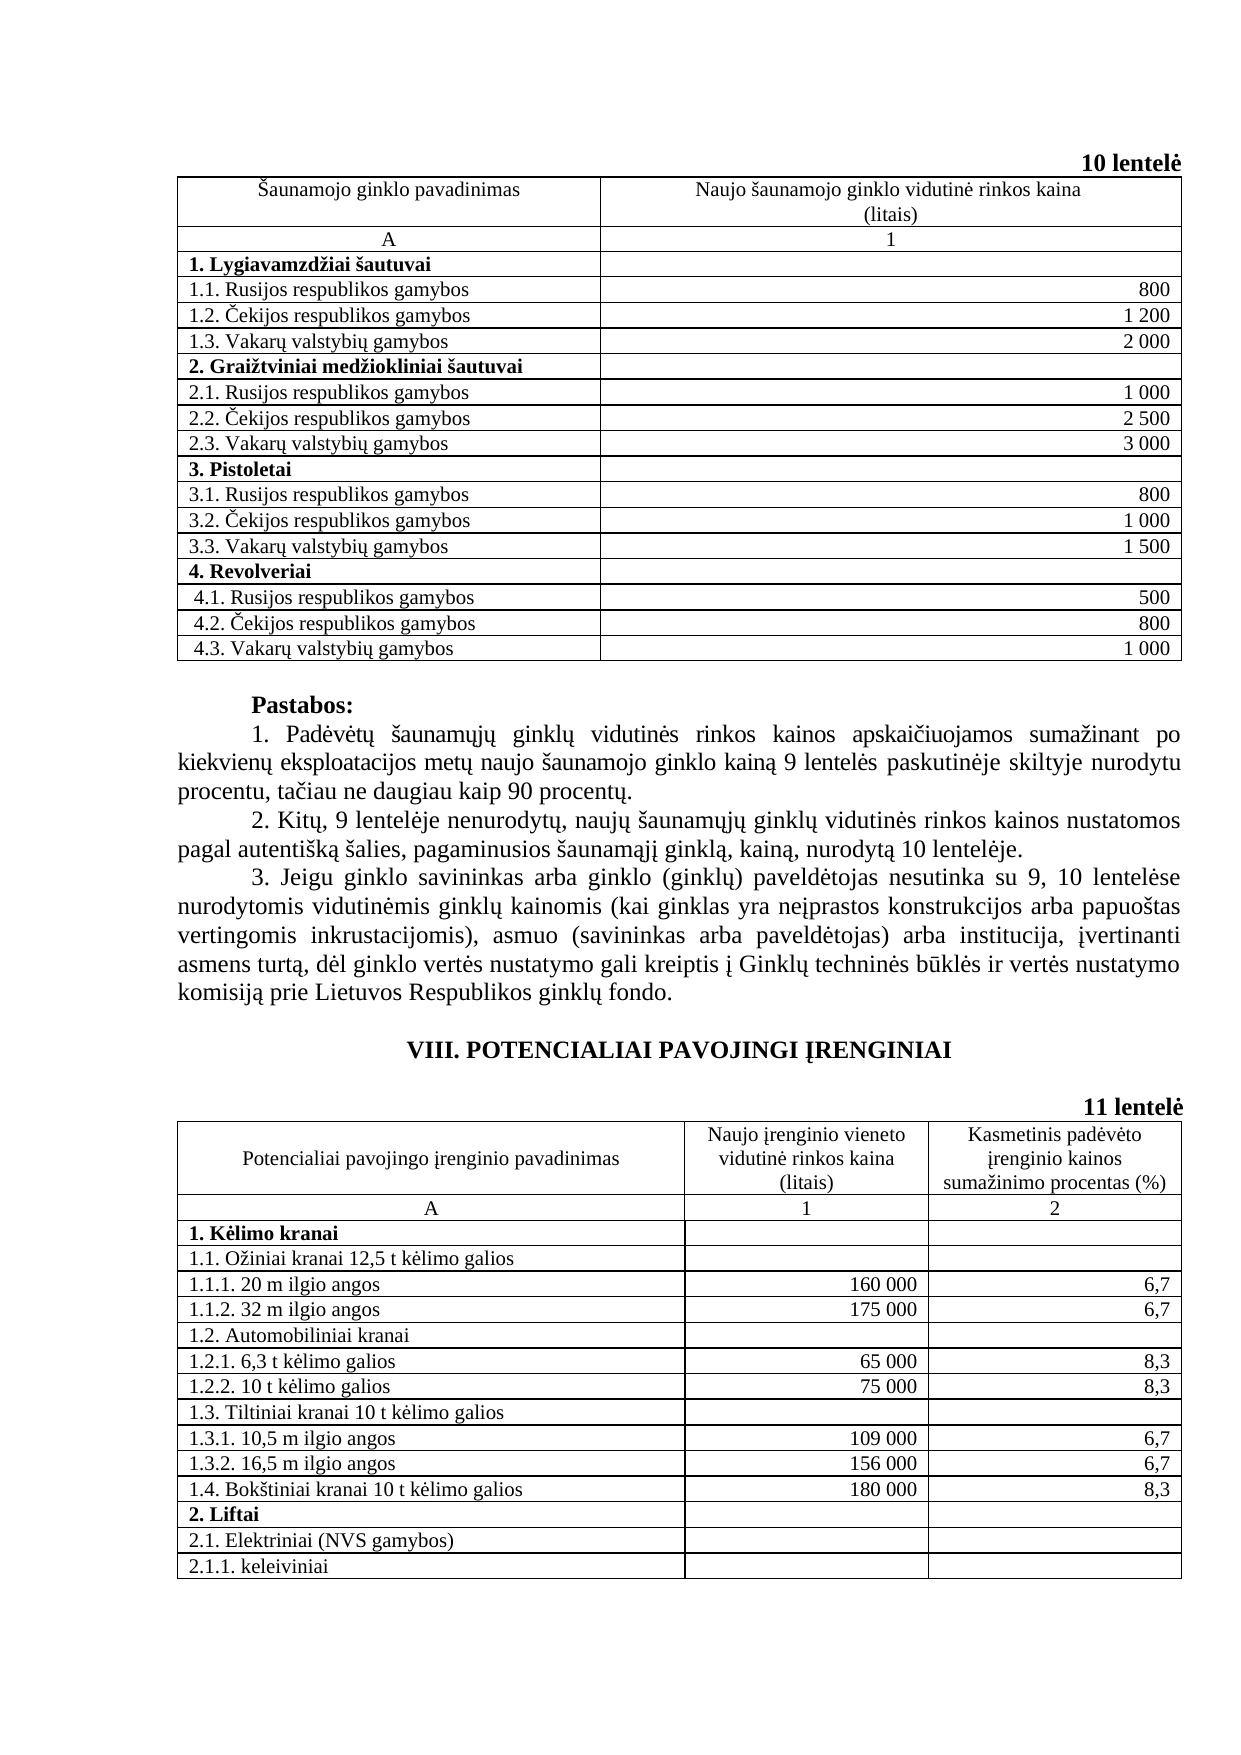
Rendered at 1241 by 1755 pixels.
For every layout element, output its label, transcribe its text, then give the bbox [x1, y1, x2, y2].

table_cell [929, 1400, 1181, 1424]
table_cell 1.3. Vakarų valstybių gamybos [178, 329, 600, 353]
table_cell 1 [601, 227, 1181, 251]
table_cell 1.3.2. 16,5 m ilgio angos [178, 1451, 684, 1475]
table_cell [929, 1528, 1181, 1552]
table_cell 4.2. Čekijos respublikos gamybos [178, 611, 600, 634]
table_cell 109 000 [686, 1426, 928, 1449]
table_cell [929, 1502, 1181, 1526]
table_cell 8,3 [929, 1477, 1181, 1501]
table_cell 2.2. Čekijos respublikos gamybos [178, 406, 600, 429]
text VIII. POTENCIALIAI PAVOJINGI ĮRENGINIAI [177, 1035, 1181, 1064]
table_cell 8,3 [929, 1374, 1181, 1398]
table_cell 800 [601, 611, 1181, 634]
table_cell 75 000 [686, 1374, 928, 1398]
table_cell 1 [685, 1195, 928, 1219]
table_cell 4. Revolveriai [178, 559, 600, 583]
table_cell 1.3.1. 10,5 m ilgio angos [178, 1426, 684, 1449]
text 2. Kitų, 9 lentelėje nenurodytų, naujų šaunamųjų ginklų vidutinės rinkos kainos nustatomos pagal autentišką šalies, pagaminusios šaunamąjį ginklą, kainą, nurodytą 10 lentelėje. [177, 805, 1181, 862]
table_header Naujo įrenginio vieneto vidutinė rinkos kaina (litais) [685, 1122, 928, 1194]
table_cell [601, 252, 1181, 276]
text Pastabos: [177, 690, 1181, 719]
table_cell [686, 1246, 928, 1270]
table_cell [929, 1554, 1181, 1578]
table_cell [601, 559, 1181, 583]
table_cell 800 [601, 277, 1181, 301]
text 3. Jeigu ginklo savininkas arba ginklo (ginklų) paveldėtojas nesutinka su 9, 10 lentelėse nurodytomis vidutinėmis ginklų kainomis (kai ginklas yra neįprastos konstrukcijos arba papuoštas vertingomis inkrustacijomis), asmuo (savininkas arba paveldėtojas) arba institucija, įvertinanti asmens turtą, dėl ginklo vertės nustatymo gali kreiptis į Ginklų techninės būklės ir vertės nustatymo komisiją prie Lietuvos Respublikos ginklų fondo. [177, 862, 1181, 1006]
table_cell 1. Lygiavamzdžiai šautuvai [178, 252, 600, 276]
table_cell 2. Graižtviniai medžiokliniai šautuvai [178, 354, 600, 378]
table_cell 3.2. Čekijos respublikos gamybos [178, 508, 600, 532]
table_cell 1.2. Čekijos respublikos gamybos [178, 303, 600, 327]
table_cell 2. Liftai [178, 1502, 684, 1526]
table_cell [601, 354, 1181, 378]
table_cell 3.1. Rusijos respublikos gamybos [178, 482, 600, 506]
table_cell 6,7 [929, 1272, 1181, 1296]
table_cell 6,7 [929, 1451, 1181, 1475]
table_cell [686, 1502, 928, 1526]
table_cell 175 000 [686, 1297, 928, 1321]
table_cell 160 000 [686, 1272, 928, 1296]
table_cell A [178, 1195, 684, 1219]
table_cell [929, 1221, 1181, 1244]
table_cell 2.1. Elektriniai (NVS gamybos) [178, 1528, 684, 1552]
table_cell 3. Pistoletai [178, 457, 600, 481]
table_cell 1 000 [601, 508, 1181, 532]
table_cell 180 000 [686, 1477, 928, 1501]
table_header Kasmetinis padėvėto įrenginio kainos sumažinimo procentas (%) [929, 1122, 1181, 1194]
text 1. Padėvėtų šaunamųjų ginklų vidutinės rinkos kainos apskaičiuojamos sumažinant po kiekvienų eksploatacijos metų naujo šaunamojo ginklo kainą 9 lentelės paskutinėje skiltyje nurodytu procentu, tačiau ne daugiau kaip 90 procentų. [177, 719, 1181, 805]
table_cell 3 000 [601, 431, 1181, 455]
table_cell 8,3 [929, 1349, 1181, 1373]
table_cell 1.2.1. 6,3 t kėlimo galios [178, 1349, 684, 1373]
table_cell 65 000 [686, 1349, 928, 1373]
table_cell 4.1. Rusijos respublikos gamybos [178, 585, 600, 609]
table_cell 156 000 [686, 1451, 928, 1475]
table_cell [686, 1528, 928, 1552]
text 11 lentelė [242, 1092, 1183, 1121]
table_cell [929, 1323, 1181, 1347]
table_cell 500 [601, 585, 1181, 609]
table_cell 1.4. Bokštiniai kranai 10 t kėlimo galios [178, 1477, 684, 1501]
table_cell [686, 1554, 928, 1578]
table_cell 1. Kėlimo kranai [178, 1221, 684, 1244]
table_cell 1.2. Automobiliniai kranai [178, 1323, 684, 1347]
table_cell 6,7 [929, 1297, 1181, 1321]
table_cell [686, 1400, 928, 1424]
table_cell 2.3. Vakarų valstybių gamybos [178, 431, 600, 455]
table_header Naujo šaunamojo ginklo vidutinė rinkos kaina (litais) [601, 178, 1181, 226]
table_cell 1.3. Tiltiniai kranai 10 t kėlimo galios [178, 1400, 684, 1424]
table_cell A [178, 227, 600, 251]
table_header Šaunamojo ginklo pavadinimas [178, 178, 600, 226]
table_cell 1.1.2. 32 m ilgio angos [178, 1297, 684, 1321]
table_cell 1.2.2. 10 t kėlimo galios [178, 1374, 684, 1398]
table_header Potencialiai pavojingo įrenginio pavadinimas [178, 1122, 684, 1194]
table_cell [686, 1221, 928, 1244]
table_cell 2 000 [601, 329, 1181, 353]
table_cell 1 500 [601, 534, 1181, 558]
table_cell 3.3. Vakarų valstybių gamybos [178, 534, 600, 558]
text 10 lentelė [177, 148, 1181, 176]
table_cell 2.1. Rusijos respublikos gamybos [178, 380, 600, 404]
table_cell 2 [929, 1195, 1181, 1219]
table_cell 1 000 [601, 636, 1181, 660]
table_cell 800 [601, 482, 1181, 506]
table_cell 2.1.1. keleiviniai [178, 1554, 684, 1578]
table_cell 4.3. Vakarų valstybių gamybos [178, 636, 600, 660]
table_cell [929, 1246, 1181, 1270]
table_cell 1.1. Ožiniai kranai 12,5 t kėlimo galios [178, 1246, 684, 1270]
table_cell 2 500 [601, 406, 1181, 429]
table_cell 1 000 [601, 380, 1181, 404]
table_cell 1 200 [601, 303, 1181, 327]
table_cell 1.1.1. 20 m ilgio angos [178, 1272, 684, 1296]
table_cell [601, 457, 1181, 481]
table_cell [686, 1323, 928, 1347]
table_cell 1.1. Rusijos respublikos gamybos [178, 277, 600, 301]
table_cell 6,7 [929, 1426, 1181, 1449]
